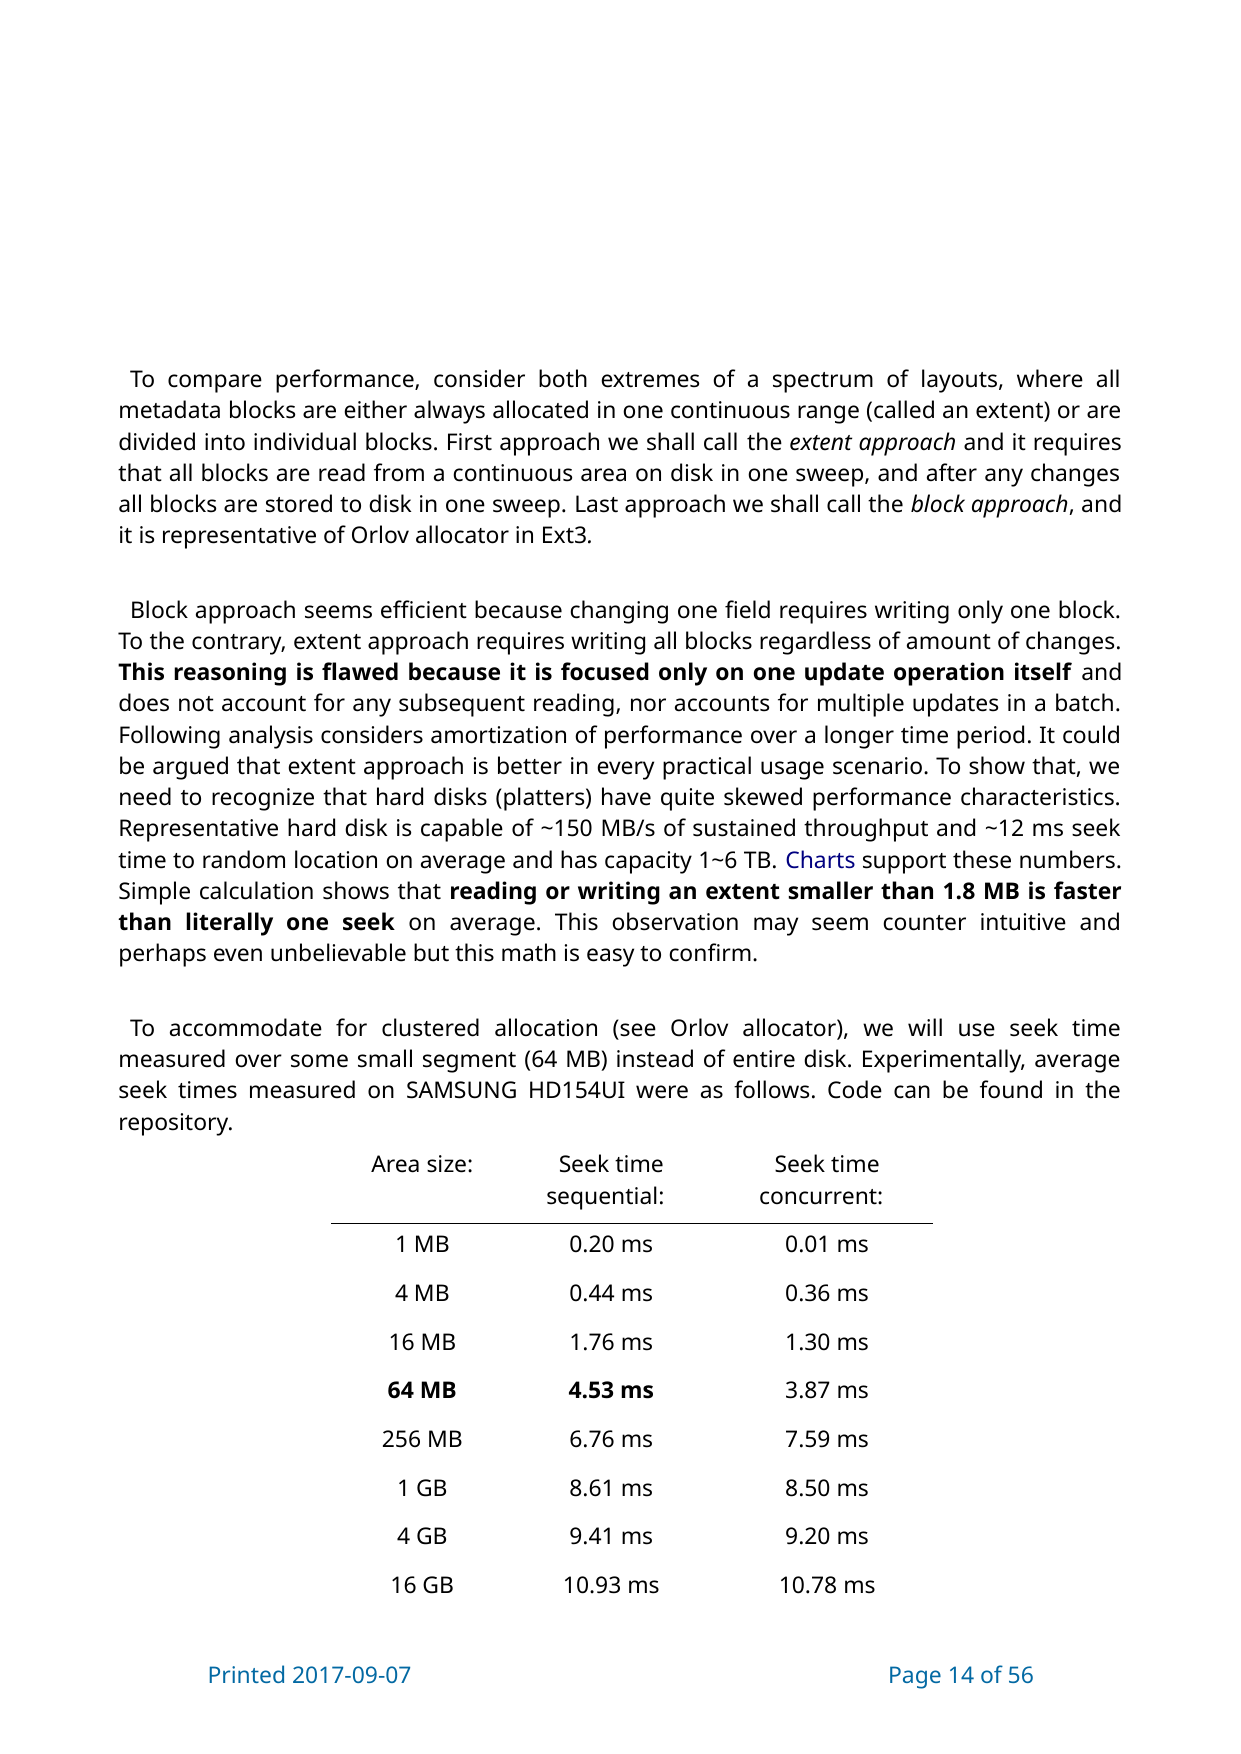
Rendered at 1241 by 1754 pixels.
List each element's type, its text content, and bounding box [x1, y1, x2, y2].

text Block approach seems efficient because changing one field requires writing only one block. To the contrary, extent approach requires writing all blocks regardless of amount of changes. This reasoning is flawed because it is focused only on one update operation itself and does not account for any subsequent reading, nor accounts for multiple updates in a batch. Following analysis considers amortization of performance over a longer time period. It could be argued that extent approach is better in every practical usage scenario. To show that, we need to recognize that hard disks (platters) have quite skewed performance characteristics. Representative hard disk is capable of ~150 MB/s of sustained throughput and ~12 ms seek time to random location on average and has capacity 1~6 TB. Charts support these numbers. Simple calculation shows that reading or writing an extent smaller than 1.8 MB is faster than literally one seek on average. This observation may seem counter intuitive and perhaps even unbelievable but this math is easy to confirm. [118, 593, 1122, 968]
table_cell [933, 1271, 1122, 1320]
table_cell 64 MB [331, 1369, 501, 1417]
table_cell 16 MB [331, 1320, 501, 1368]
table_cell [933, 1369, 1122, 1417]
table_header [118, 1143, 331, 1222]
table_cell 0.01 ms [709, 1224, 933, 1271]
table_cell [118, 1563, 331, 1612]
table_cell 1 MB [331, 1224, 501, 1271]
table_cell 10.93 ms [501, 1563, 709, 1612]
table_cell 256 MB [331, 1417, 501, 1466]
table_header [933, 1143, 1122, 1222]
table_cell [933, 1223, 1122, 1271]
table_cell [118, 1515, 331, 1563]
table_cell [118, 1369, 331, 1417]
table_cell 16 GB [331, 1563, 501, 1612]
table_cell 0.44 ms [501, 1271, 709, 1320]
table_header Seek time sequential: [501, 1143, 709, 1222]
table_cell 9.20 ms [709, 1515, 933, 1563]
table_cell 1 GB [331, 1466, 501, 1514]
table_cell [933, 1466, 1122, 1514]
table_cell [118, 1271, 331, 1320]
table_cell 6.76 ms [501, 1417, 709, 1466]
table_cell 4.53 ms [501, 1369, 709, 1417]
table_cell 9.41 ms [501, 1515, 709, 1563]
table_cell [933, 1515, 1122, 1563]
table_cell 10.78 ms [709, 1563, 933, 1612]
table_cell 1.76 ms [501, 1320, 709, 1368]
table_cell [118, 1417, 331, 1466]
table_cell 0.20 ms [501, 1224, 709, 1271]
table_cell [933, 1320, 1122, 1368]
table_cell [118, 1223, 331, 1271]
table_cell 4 MB [331, 1271, 501, 1320]
table_cell 8.50 ms [709, 1466, 933, 1514]
table_cell [933, 1563, 1122, 1612]
table_cell 7.59 ms [709, 1417, 933, 1466]
table_cell [933, 1417, 1122, 1466]
table_cell [118, 1466, 331, 1514]
table_cell 0.36 ms [709, 1271, 933, 1320]
table_cell 8.61 ms [501, 1466, 709, 1514]
table_cell 3.87 ms [709, 1369, 933, 1417]
table_cell 4 GB [331, 1515, 501, 1563]
table_header Area size: [331, 1143, 501, 1222]
text To accommodate for clustered allocation (see Orlov allocator), we will use seek time measured over some small segment (64 MB) instead of entire disk. Experimentally, average seek times measured on SAMSUNG HD154UI were as follows. Code can be found in the repository. [118, 1012, 1122, 1137]
table_header Seek time concurrent: [709, 1143, 933, 1222]
text To compare performance, consider both extremes of a spectrum of layouts, where all metadata blocks are either always allocated in one continuous range (called an extent) or are divided into individual blocks. First approach we shall call the extent approach and it requires that all blocks are read from a continuous area on disk in one sweep, and after any changes all blocks are stored to disk in one sweep. Last approach we shall call the block approach, and it is representative of Orlov allocator in Ext3. [118, 363, 1122, 550]
table_cell [118, 1320, 331, 1368]
table_cell 1.30 ms [709, 1320, 933, 1368]
